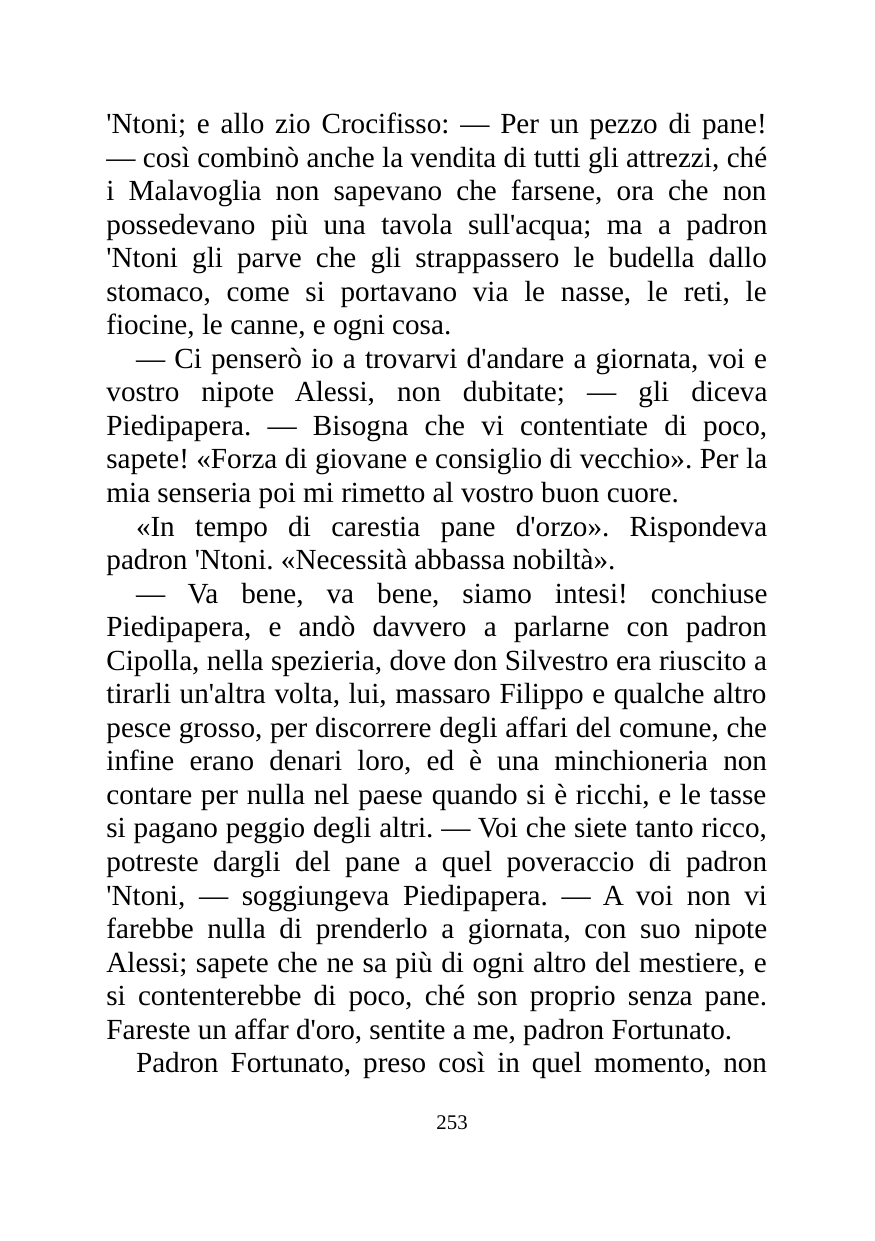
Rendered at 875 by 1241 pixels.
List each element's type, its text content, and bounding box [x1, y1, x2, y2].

text Padron Fortunato, preso così in quel momento, non [106, 1045, 768, 1079]
text «In tempo di carestia pane d'orzo». Rispondeva padron 'Ntoni. «Necessità abbassa nobiltà». [106, 509, 768, 576]
text — Ci penserò io a trovarvi d'andare a giornata, voi e vostro nipote Alessi, non dubitate; — gli diceva Piedipapera. — Bisogna che vi contentiate di poco, sapete! «Forza di giovane e consiglio di vecchio». Per la mia senseria poi mi rimetto al vostro buon cuore. [106, 341, 768, 509]
text — Va bene, va bene, siamo intesi! conchiuse Piedipapera, e andò davvero a parlarne con padron Cipolla, nella spezieria, dove don Silvestro era riuscito a tirarli un'altra volta, lui, massaro Filippo e qualche altro pesce grosso, per discorrere degli affari del comune, che infine erano denari loro, ed è una minchioneria non contare per nulla nel paese quando si è ricchi, e le tasse si pagano peggio degli altri. — Voi che siete tanto ricco, potreste dargli del pane a quel poveraccio di padron 'Ntoni, — soggiungeva Piedipapera. — A voi non vi farebbe nulla di prenderlo a giornata, con suo nipote Alessi; sapete che ne sa più di ogni altro del mestiere, e si contenterebbe di poco, ché son proprio senza pane. Fareste un affar d'oro, sentite a me, padron Fortunato. [106, 576, 768, 1045]
text 'Ntoni; e allo zio Crocifisso: — Per un pezzo di pane! — così combinò anche la vendita di tutti gli attrezzi, ché i Malavoglia non sapevano che farsene, ora che non possedevano più una tavola sull'acqua; ma a padron 'Ntoni gli parve che gli strappassero le budella dallo stomaco, come si portavano via le nasse, le reti, le fiocine, le canne, e ogni cosa. [106, 106, 768, 341]
